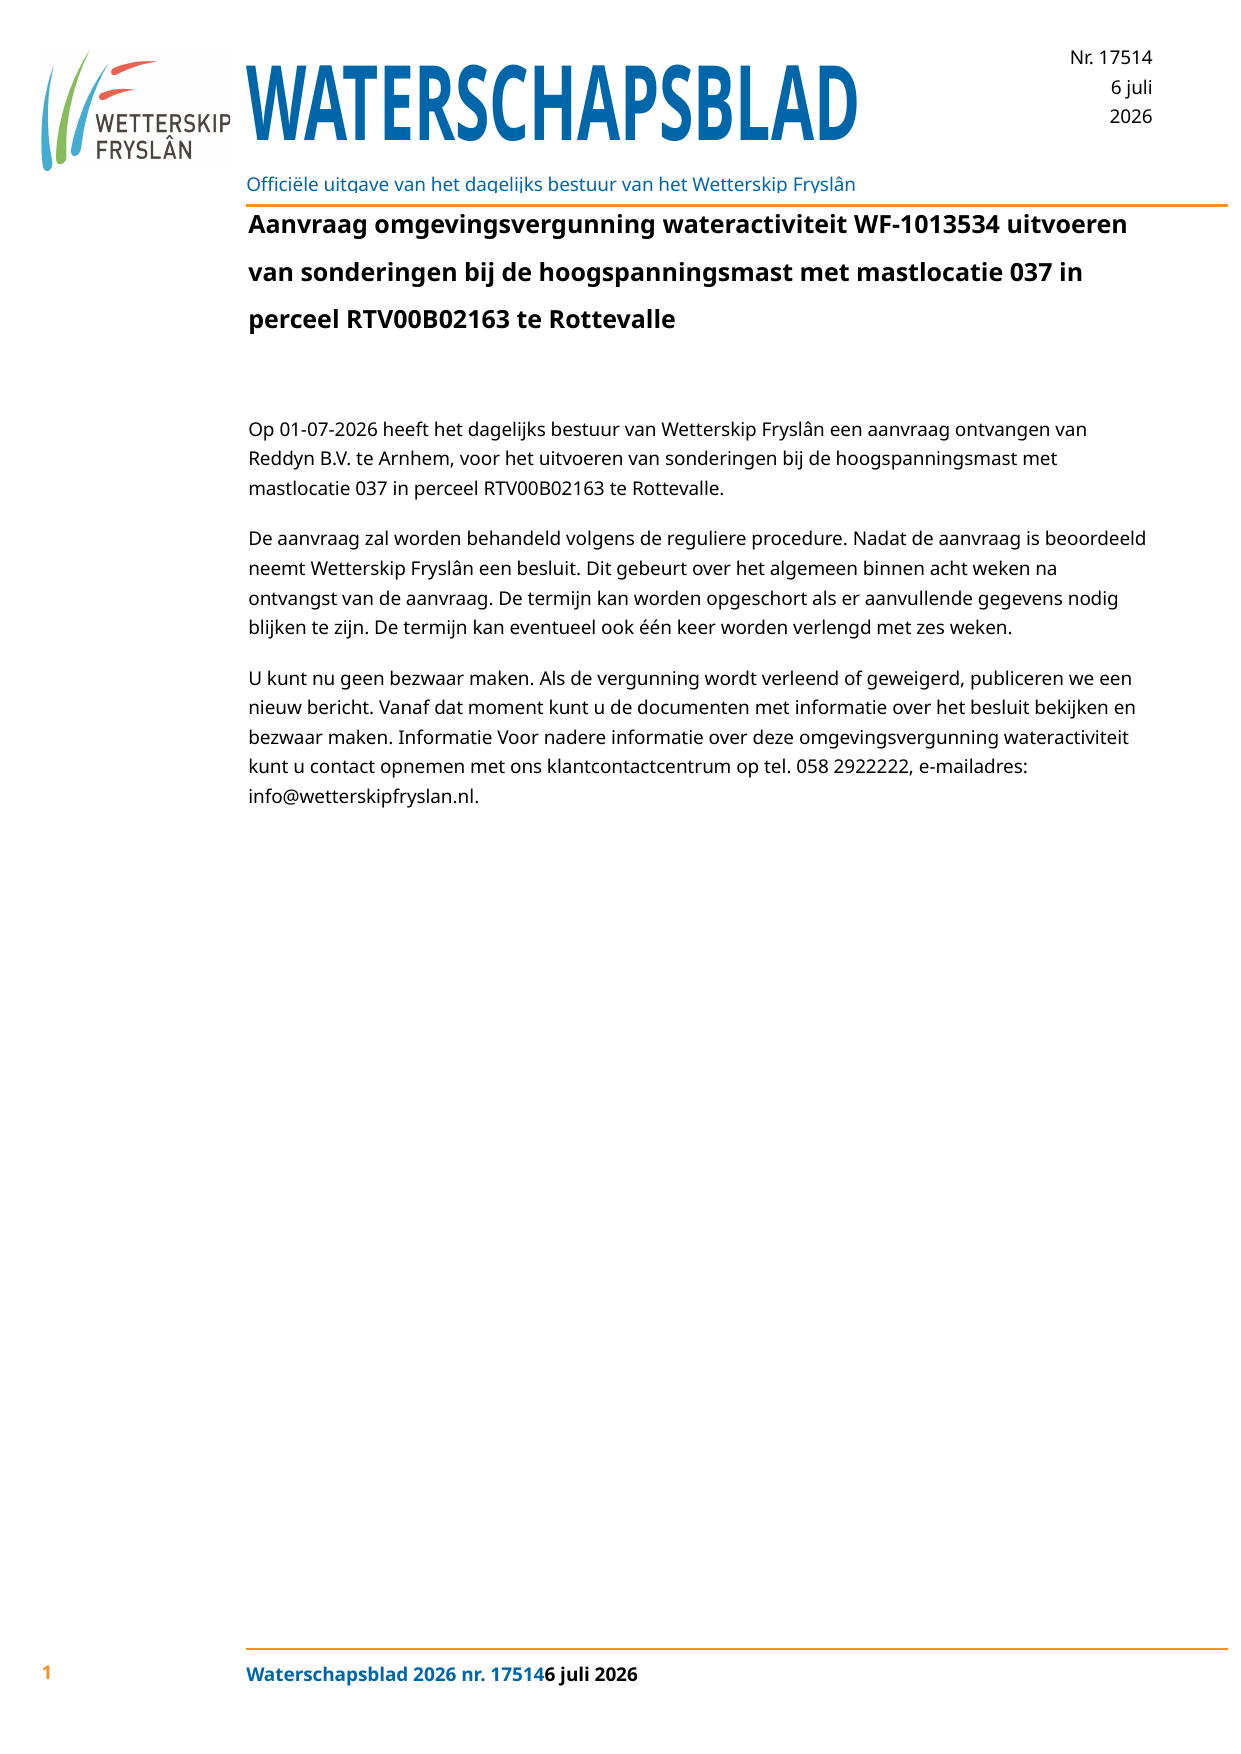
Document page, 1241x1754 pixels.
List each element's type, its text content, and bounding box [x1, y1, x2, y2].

text U kunt nu geen bezwaar maken. Als de vergunning wordt verleend of geweigerd, publiceren we een nieuw bericht. Vanaf dat moment kunt u de documenten met informatie over het besluit bekijken en bezwaar maken. Informatie Voor nadere informatie over deze omgevingsvergunning wateractiviteit kunt u contact opnemen met ons klantcontactcentrum op tel. 058 2922222, e-mailadres: info@wetterskipfryslan.nl. [248, 665, 1152, 809]
picture [41, 47, 231, 172]
text Aanvraag omgevingsvergunning wateractiviteit WF-1013534 uitvoeren van sonderingen bij de hoogspanningsmast met mastlocatie 037 in perceel RTV00B02163 te Rottevalle [248, 207, 1152, 336]
text Op 01-07-2026 heeft het dagelijks bestuur van Wetterskip Fryslân een aanvraag ontvangen van Reddyn B.V. te Arnhem, voor het uitvoeren van sonderingen bij de hoogspanningsmast met mastlocatie 037 in perceel RTV00B02163 te Rottevalle. [248, 416, 1152, 501]
text De aanvraag zal worden behandeld volgens de reguliere procedure. Nadat de aanvraag is beoordeeld neemt Wetterskip Fryslân een besluit. Dit gebeurt over het algemeen binnen acht weken na ontvangst van de aanvraag. De termijn kan worden opgeschort als er aanvullende gegevens nodig blijken te zijn. De termijn kan eventueel ook één keer worden verlengd met zes weken. [248, 526, 1152, 640]
